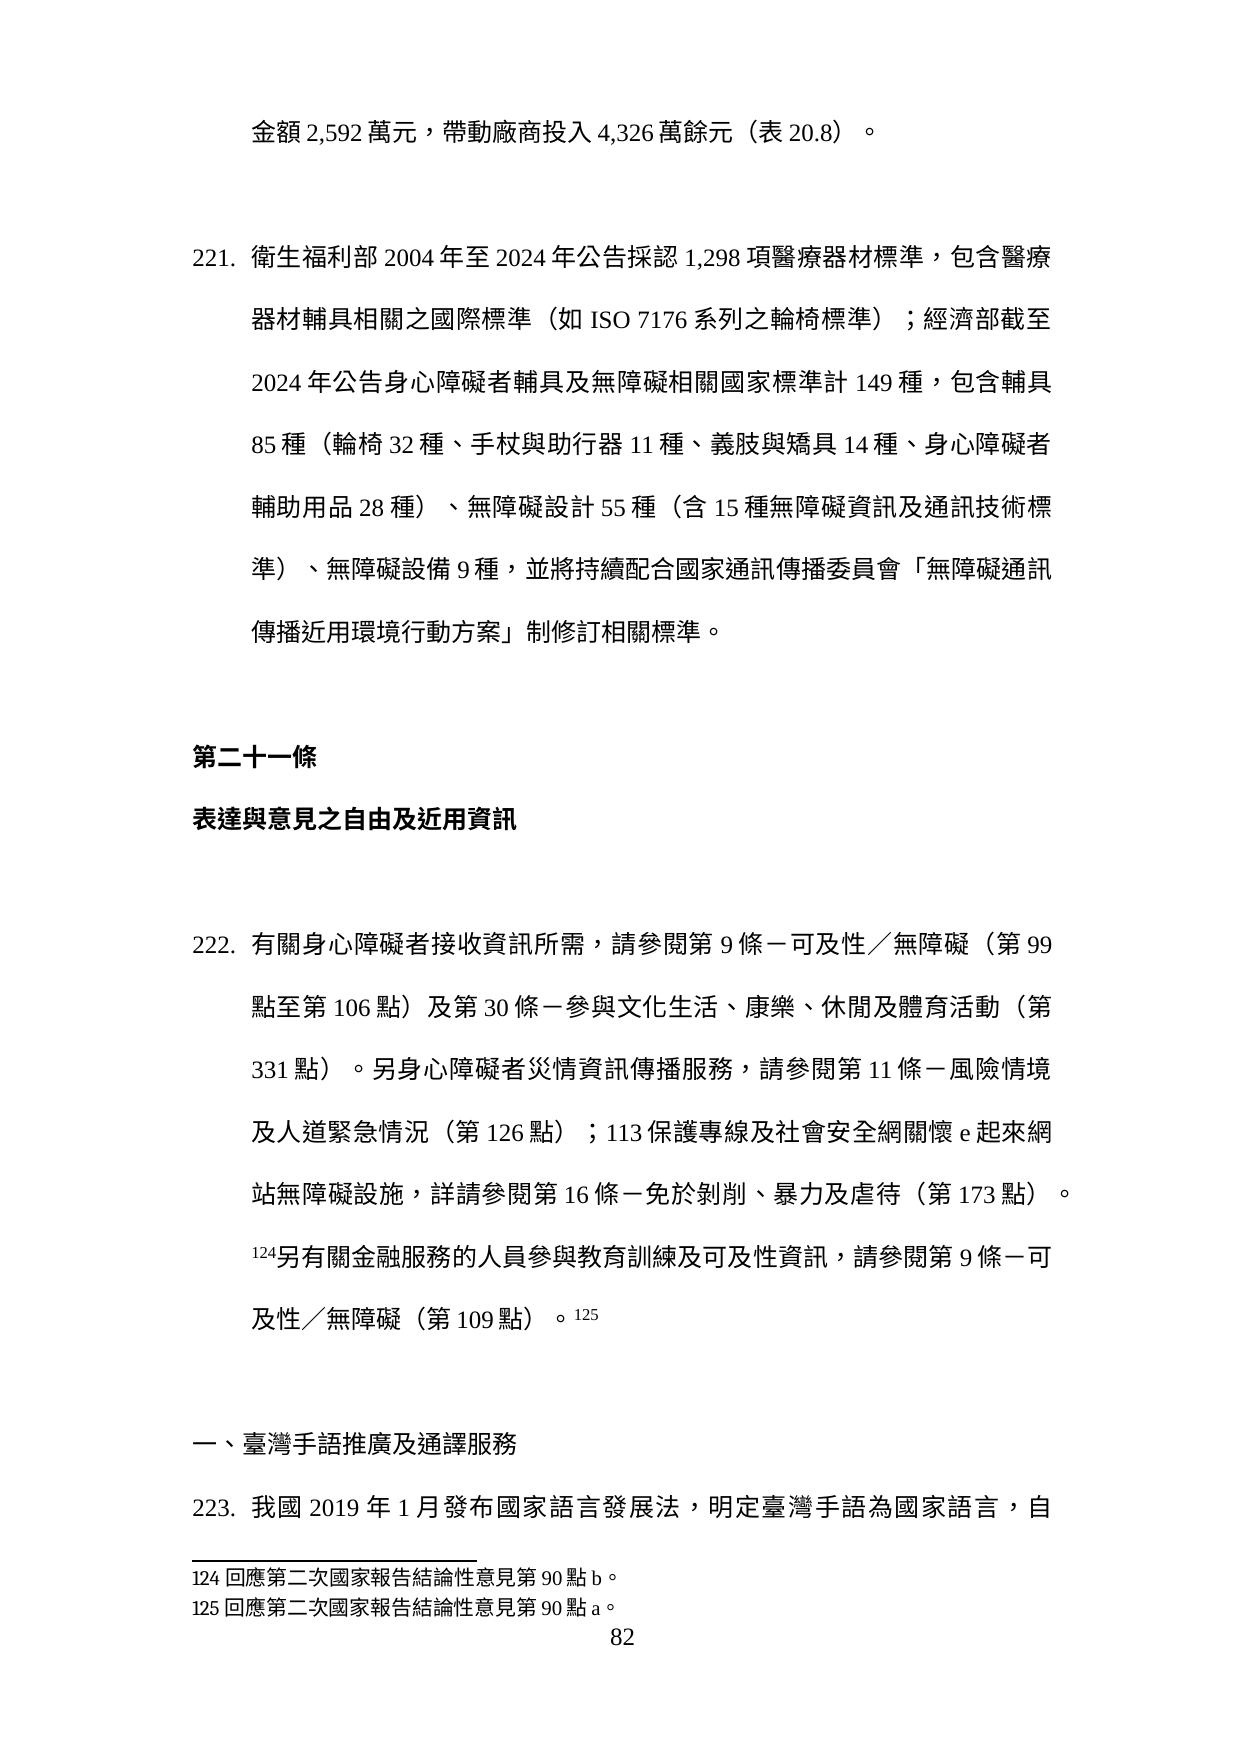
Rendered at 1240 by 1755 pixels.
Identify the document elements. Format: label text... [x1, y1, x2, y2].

text 一、臺灣手語推廣及通譯服務 [192, 1401, 1052, 1464]
list 回應第二次國家報告結論性意見第90點a。 [192, 1592, 1052, 1622]
list 回應第二次國家報告結論性意見第90點b。 [192, 1561, 1052, 1592]
subtitle 表達與意見之自由及近用資訊 [192, 776, 1052, 839]
list 我國2019年1月發布國家語言發展法，明定臺灣手語為國家語言，自 [192, 1464, 1052, 1526]
list 有關身心障礙者接收資訊所需，請參閱第9條－可及性／無障礙（第99點至第106點）及第30條－參與文化生活、康樂、休閒及體育活動（第331點）。另身心障礙者災情資訊傳播服務，請參閱第11條－風險情境及人道緊急情況（第126點）；113保護專線及社會安全網關懷e起來網站無障礙設施，詳請參閱第16條－免於剝削、暴力及虐待（第173點）。另有關金融服務的人員參與教育訓練及可及性資訊，請參閱第9條－可及性／無障礙（第109點）。 [192, 901, 1052, 1339]
list 金額2,592萬元，帶動廠商投入4,326萬餘元（表20.8）。 [192, 89, 1052, 151]
subtitle 第二十一條 [192, 714, 1052, 776]
list 衛生福利部2004年至2024年公告採認1,298項醫療器材標準，包含醫療器材輔具相關之國際標準（如ISO 7176系列之輪椅標準）；經濟部截至2024年公告身心障礙者輔具及無障礙相關國家標準計149種，包含輔具85種（輪椅32種、手杖與助行器11種、義肢與矯具14種、身心障礙者輔助用品28種）、無障礙設計55種（含15種無障礙資訊及通訊技術標準）、無障礙設備9種，並將持續配合國家通訊傳播委員會「無障礙通訊傳播近用環境行動方案」制修訂相關標準。 [192, 214, 1052, 651]
